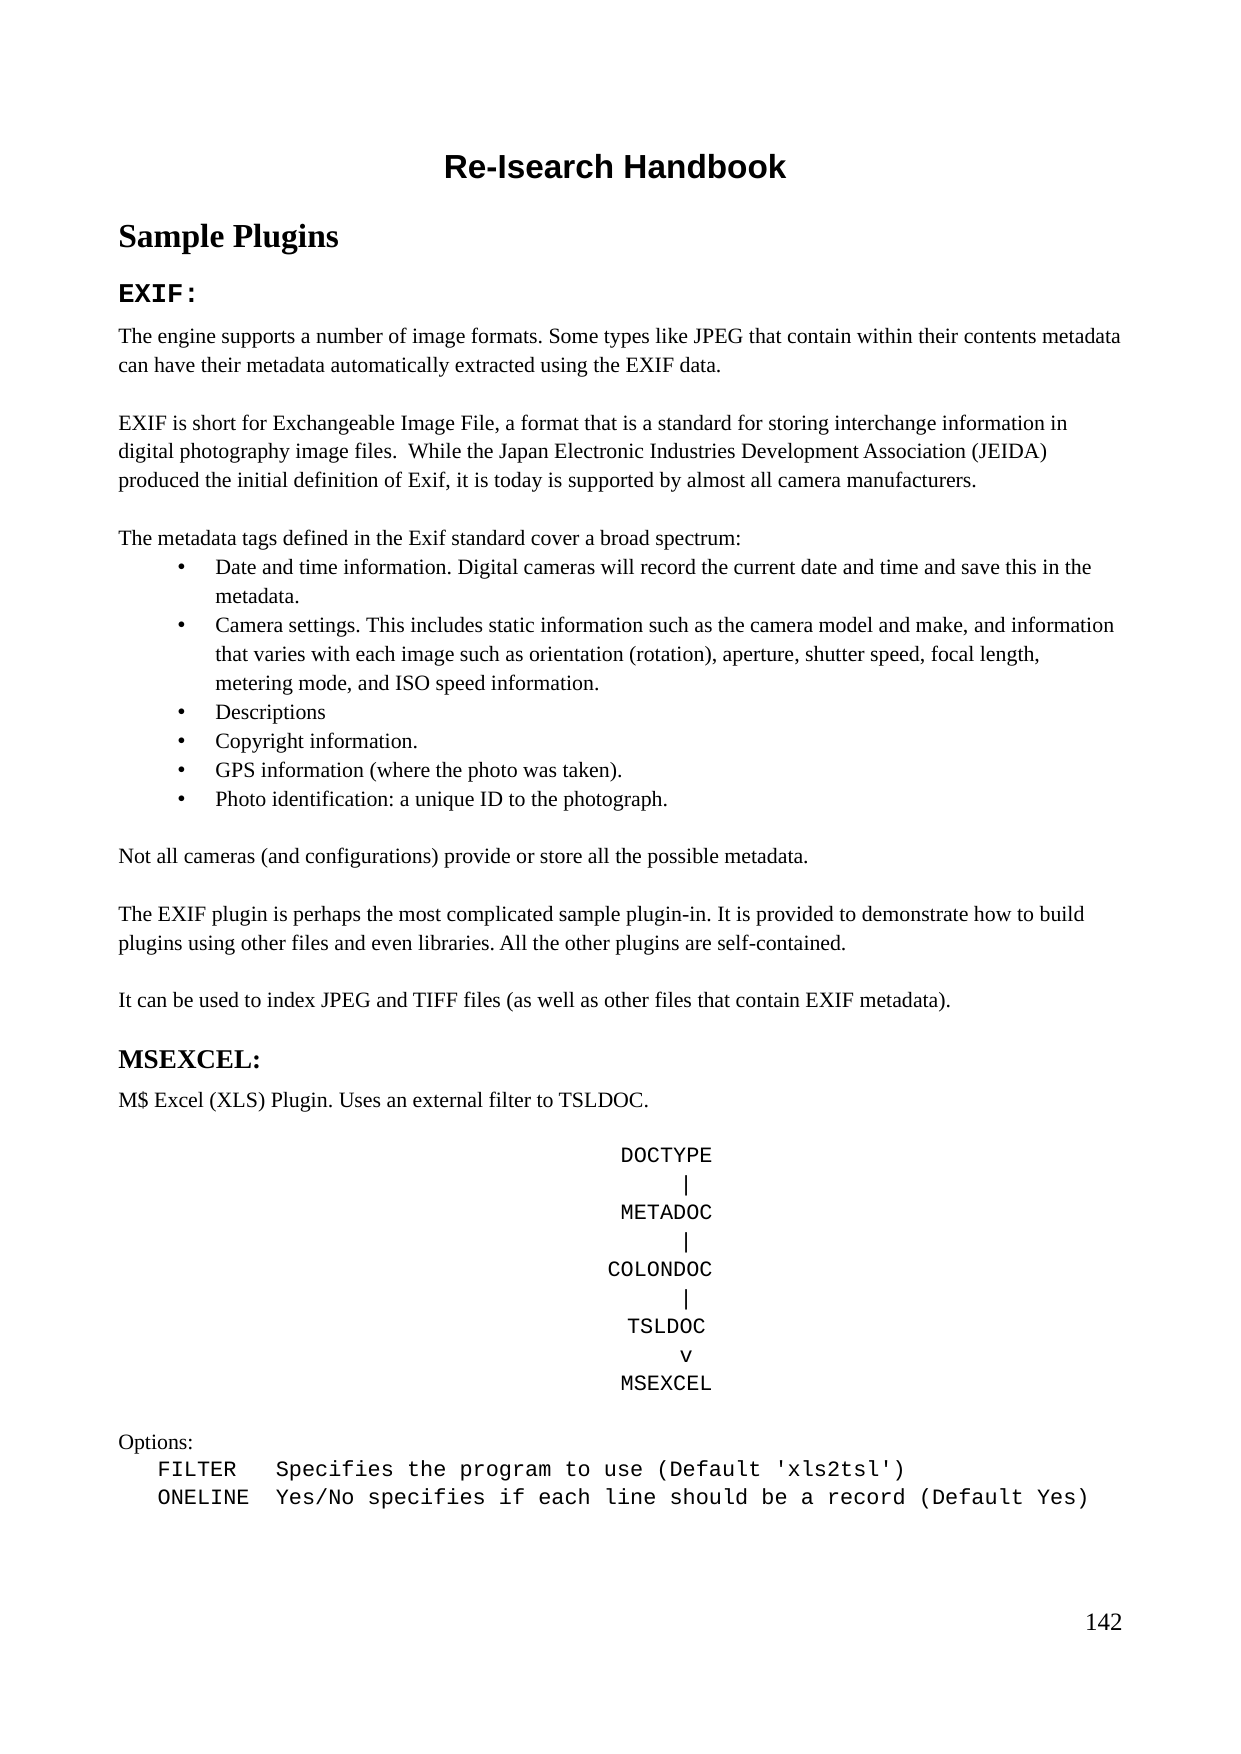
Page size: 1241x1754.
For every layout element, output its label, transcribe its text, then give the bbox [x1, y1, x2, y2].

list Camera settings. This includes static information such as the camera model and make, and information that varies with each image such as orientation (rotation), aperture, shutter speed, focal length, metering mode, and ISO speed information. [178, 612, 1122, 695]
list GPS information (where the photo was taken). [178, 757, 1122, 782]
text TSLDOC [118, 1315, 1122, 1340]
text M$ Excel (XLS) Plugin. Uses an external filter to TSLDOC. [118, 1087, 1122, 1112]
text The EXIF plugin is perhaps the most complicated sample plugin-in. It is provided to demonstrate how to build plugins using other files and even libraries. All the other plugins are self-contained. [118, 901, 1122, 955]
text MSEXCEL [118, 1372, 1122, 1397]
text DOCTYPE [118, 1145, 1122, 1169]
text EXIF is short for Exchangeable Image File, a format that is a standard for storing interchange information in digital photography image files. While the Japan Electronic Industries Development Association (JEIDA) produced the initial definition of Exif, it is today is supported by almost all camera manufacturers. [118, 409, 1122, 493]
text METADOC [118, 1202, 1122, 1226]
text | [118, 1230, 1122, 1255]
subtitle EXIF: [118, 280, 1122, 311]
text The engine supports a number of image formats. Some types like JPEG that contain within their contents metadata can have their metadata automatically extracted using the EXIF data. [118, 323, 1122, 377]
text Options: [118, 1429, 1122, 1454]
text The metadata tags defined in the Exif standard cover a broad spectrum: [118, 525, 1122, 550]
text ONELINE Yes/No specifies if each line should be a record (Default Yes) [118, 1487, 1122, 1511]
text | [118, 1173, 1122, 1198]
text v [118, 1344, 1122, 1368]
text FILTER Specifies the program to use (Default 'xls2tsl') [118, 1458, 1122, 1483]
subtitle MSEXCEL: [118, 1043, 1122, 1075]
subtitle Sample Plugins [118, 216, 1122, 255]
text COLONDOC [118, 1258, 1122, 1283]
list Date and time information. Digital cameras will record the current date and time and save this in the metadata. [178, 554, 1122, 608]
text It can be used to index JPEG and TIFF files (as well as other files that contain EXIF metadata). [118, 987, 1122, 1012]
list Copyright information. [178, 728, 1122, 753]
text | [118, 1287, 1122, 1312]
text Not all cameras (and configurations) provide or store all the possible metadata. [118, 843, 1122, 868]
list Descriptions [178, 699, 1122, 724]
list Photo identification: a unique ID to the photograph. [178, 786, 1122, 811]
